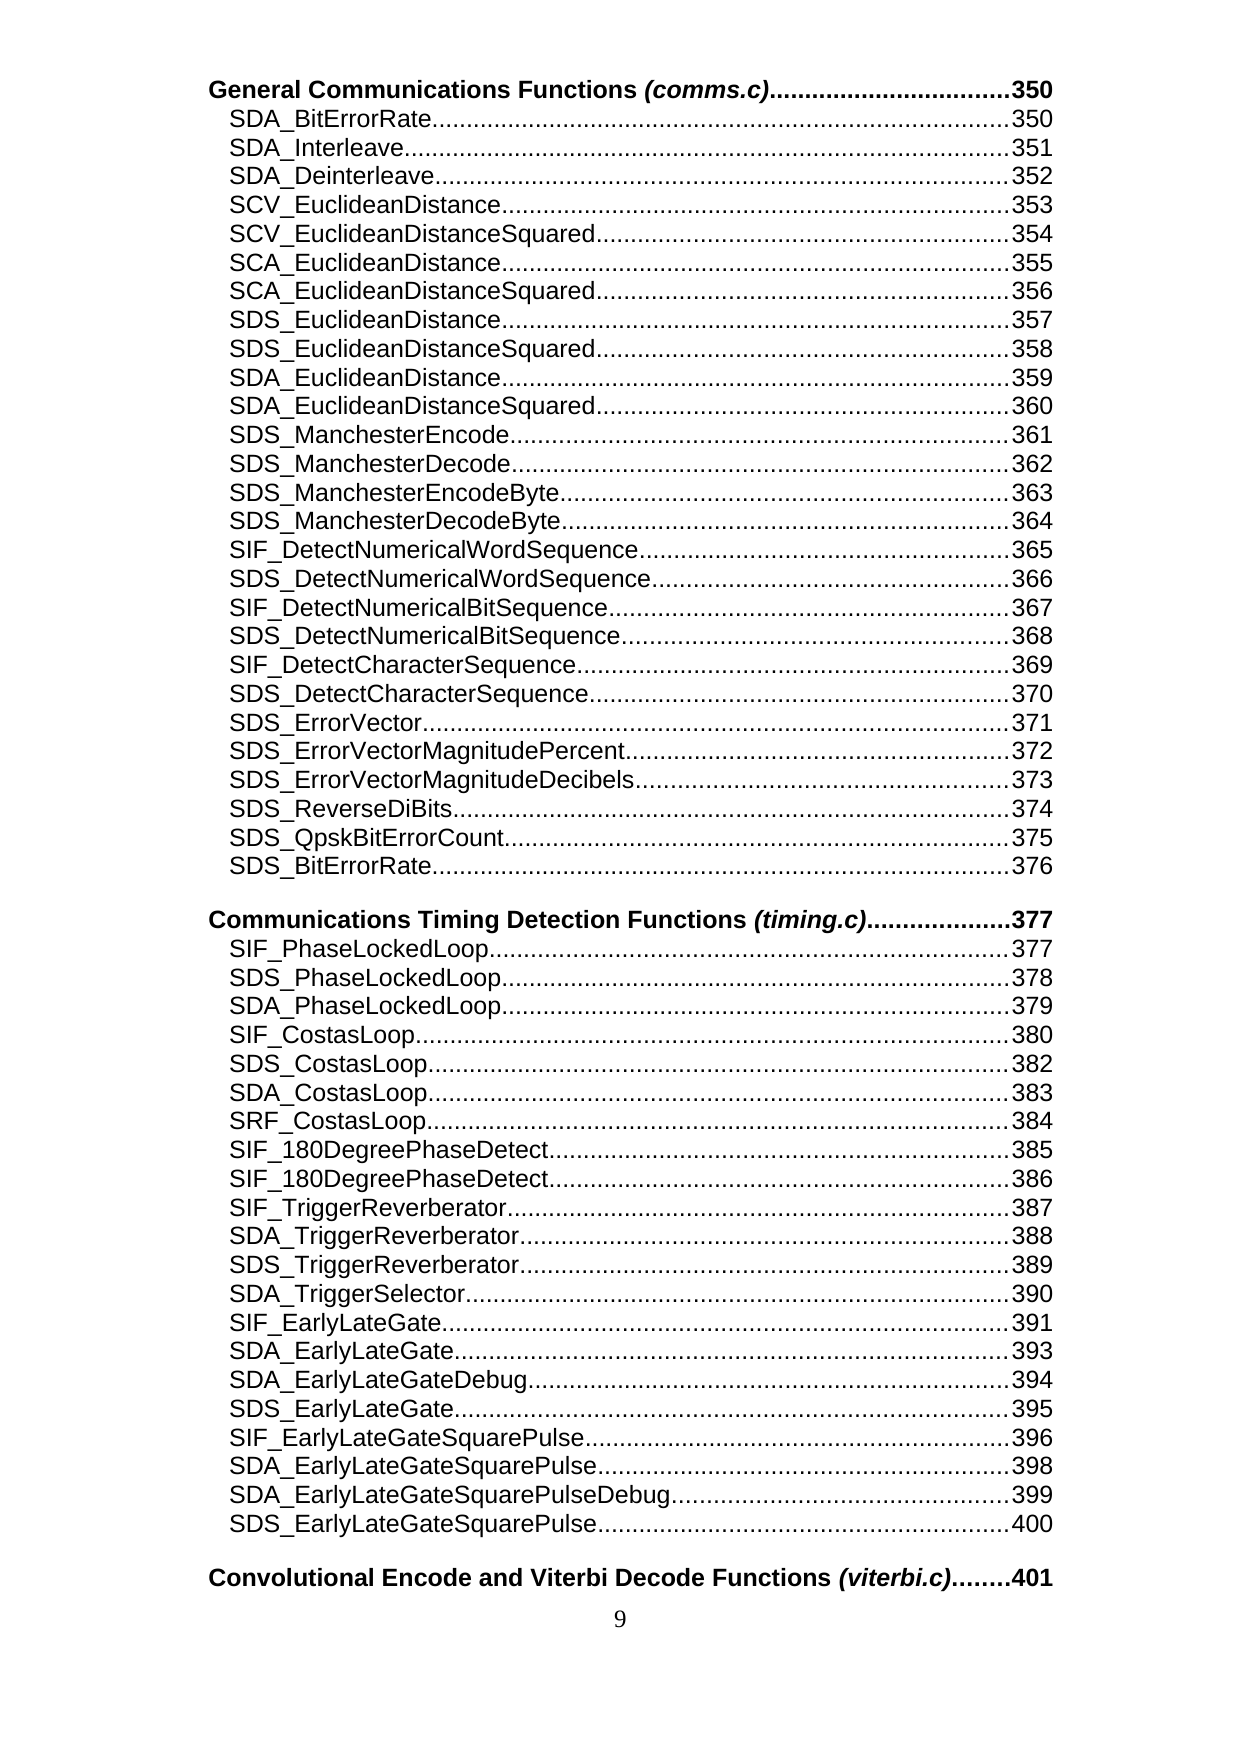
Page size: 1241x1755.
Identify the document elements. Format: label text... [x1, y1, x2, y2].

text SDS_QpskBitErrorCount 375 [229, 822, 1053, 851]
text SIF_180DegreePhaseDetect 385 [229, 1135, 1053, 1164]
text Convolutional Encode and Viterbi Decode Functions (viterbi.c) 401 [208, 1562, 1053, 1591]
text SCV_EuclideanDistanceSquared 354 [229, 219, 1053, 247]
text SDA_EarlyLateGateSquarePulseDebug 399 [229, 1480, 1053, 1509]
text SDS_ErrorVector 371 [229, 707, 1053, 736]
text SDA_PhaseLockedLoop 379 [229, 991, 1053, 1020]
text SDA_Deinterleave 352 [229, 161, 1053, 190]
text SDS_PhaseLockedLoop 378 [229, 962, 1053, 991]
text SDS_ReverseDiBits 374 [229, 794, 1053, 822]
text SDS_ErrorVectorMagnitudePercent 372 [229, 736, 1053, 765]
text SDA_EuclideanDistanceSquared 360 [229, 391, 1053, 420]
text SIF_EarlyLateGate 391 [229, 1307, 1053, 1336]
text SIF_PhaseLockedLoop 377 [229, 934, 1053, 962]
text SRF_CostasLoop 384 [229, 1106, 1053, 1135]
text SDS_EarlyLateGate 395 [229, 1394, 1053, 1422]
text SIF_DetectNumericalBitSequence 367 [229, 592, 1053, 621]
text SDS_EuclideanDistance 357 [229, 305, 1053, 334]
text SIF_DetectCharacterSequence 369 [229, 650, 1053, 679]
text SDA_EuclideanDistance 359 [229, 362, 1053, 391]
text SDS_CostasLoop 382 [229, 1049, 1053, 1077]
text Communications Timing Detection Functions (timing.c) 377 [208, 905, 1053, 934]
text SCA_EuclideanDistance 355 [229, 247, 1053, 276]
text SIF_TriggerReverberator 387 [229, 1192, 1053, 1221]
text SDS_ManchesterDecode 362 [229, 449, 1053, 477]
text SDS_ErrorVectorMagnitudeDecibels 373 [229, 765, 1053, 794]
text SIF_180DegreePhaseDetect 386 [229, 1164, 1053, 1192]
text SDA_CostasLoop 383 [229, 1077, 1053, 1106]
text SCV_EuclideanDistance 353 [229, 190, 1053, 219]
text SDA_TriggerReverberator 388 [229, 1221, 1053, 1250]
text SDA_TriggerSelector 390 [229, 1279, 1053, 1307]
text SDS_ManchesterDecodeByte 364 [229, 506, 1053, 535]
text General Communications Functions (comms.c) 350 [208, 75, 1053, 104]
text SDS_ManchesterEncodeByte 363 [229, 477, 1053, 506]
text SDA_EarlyLateGate 393 [229, 1336, 1053, 1365]
text SDA_EarlyLateGateDebug 394 [229, 1365, 1053, 1394]
text SDA_Interleave 351 [229, 132, 1053, 161]
text SIF_DetectNumericalWordSequence 365 [229, 535, 1053, 564]
text SDS_ManchesterEncode 361 [229, 420, 1053, 449]
text SCA_EuclideanDistanceSquared 356 [229, 276, 1053, 305]
text SDS_EuclideanDistanceSquared 358 [229, 334, 1053, 362]
text SIF_CostasLoop 380 [229, 1020, 1053, 1049]
text SDA_BitErrorRate 350 [229, 104, 1053, 132]
text SDS_DetectNumericalBitSequence 368 [229, 621, 1053, 650]
text SDS_TriggerReverberator 389 [229, 1250, 1053, 1279]
text SDS_DetectNumericalWordSequence 366 [229, 564, 1053, 592]
text SDA_EarlyLateGateSquarePulse 398 [229, 1451, 1053, 1480]
text SIF_EarlyLateGateSquarePulse 396 [229, 1422, 1053, 1451]
text SDS_BitErrorRate 376 [229, 851, 1053, 880]
text SDS_EarlyLateGateSquarePulse 400 [229, 1509, 1053, 1537]
text SDS_DetectCharacterSequence 370 [229, 679, 1053, 707]
